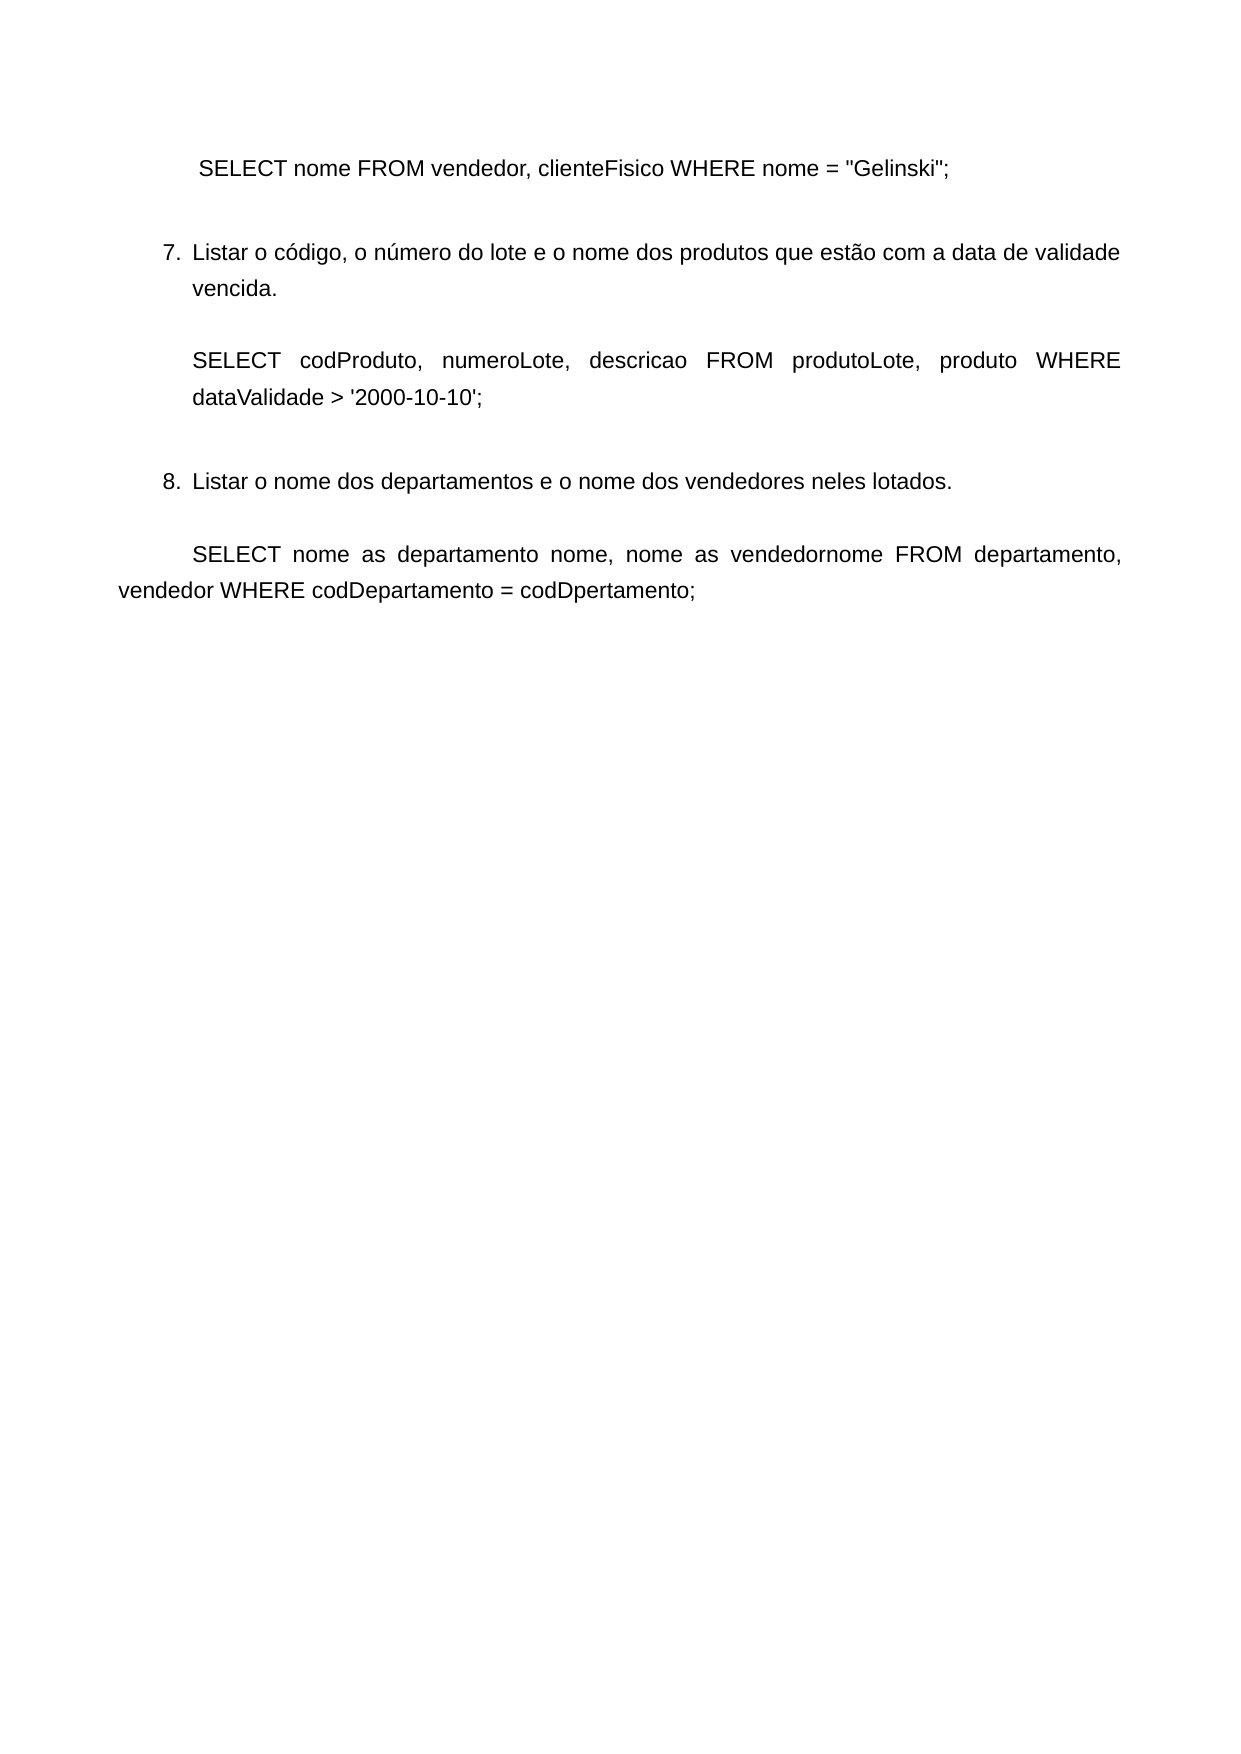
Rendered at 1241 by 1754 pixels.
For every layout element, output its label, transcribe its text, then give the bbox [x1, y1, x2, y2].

list Listar o código, o número do lote e o nome dos produtos que estão com a data de validade vencida. [162, 238, 1122, 301]
list Listar o nome dos departamentos e o nome dos vendedores neles lotados. [162, 468, 1122, 494]
text SELECT nome as departamento nome, nome as vendedornome FROM departamento, vendedor WHERE codDepartamento = codDpertamento; [118, 541, 1122, 603]
list SELECT codProduto, numeroLote, descricao FROM produtoLote, produto WHERE dataValidade > '2000-10-10'; [162, 347, 1122, 410]
list SELECT nome FROM vendedor, clienteFisico WHERE nome = "Gelinski"; [162, 154, 1122, 181]
